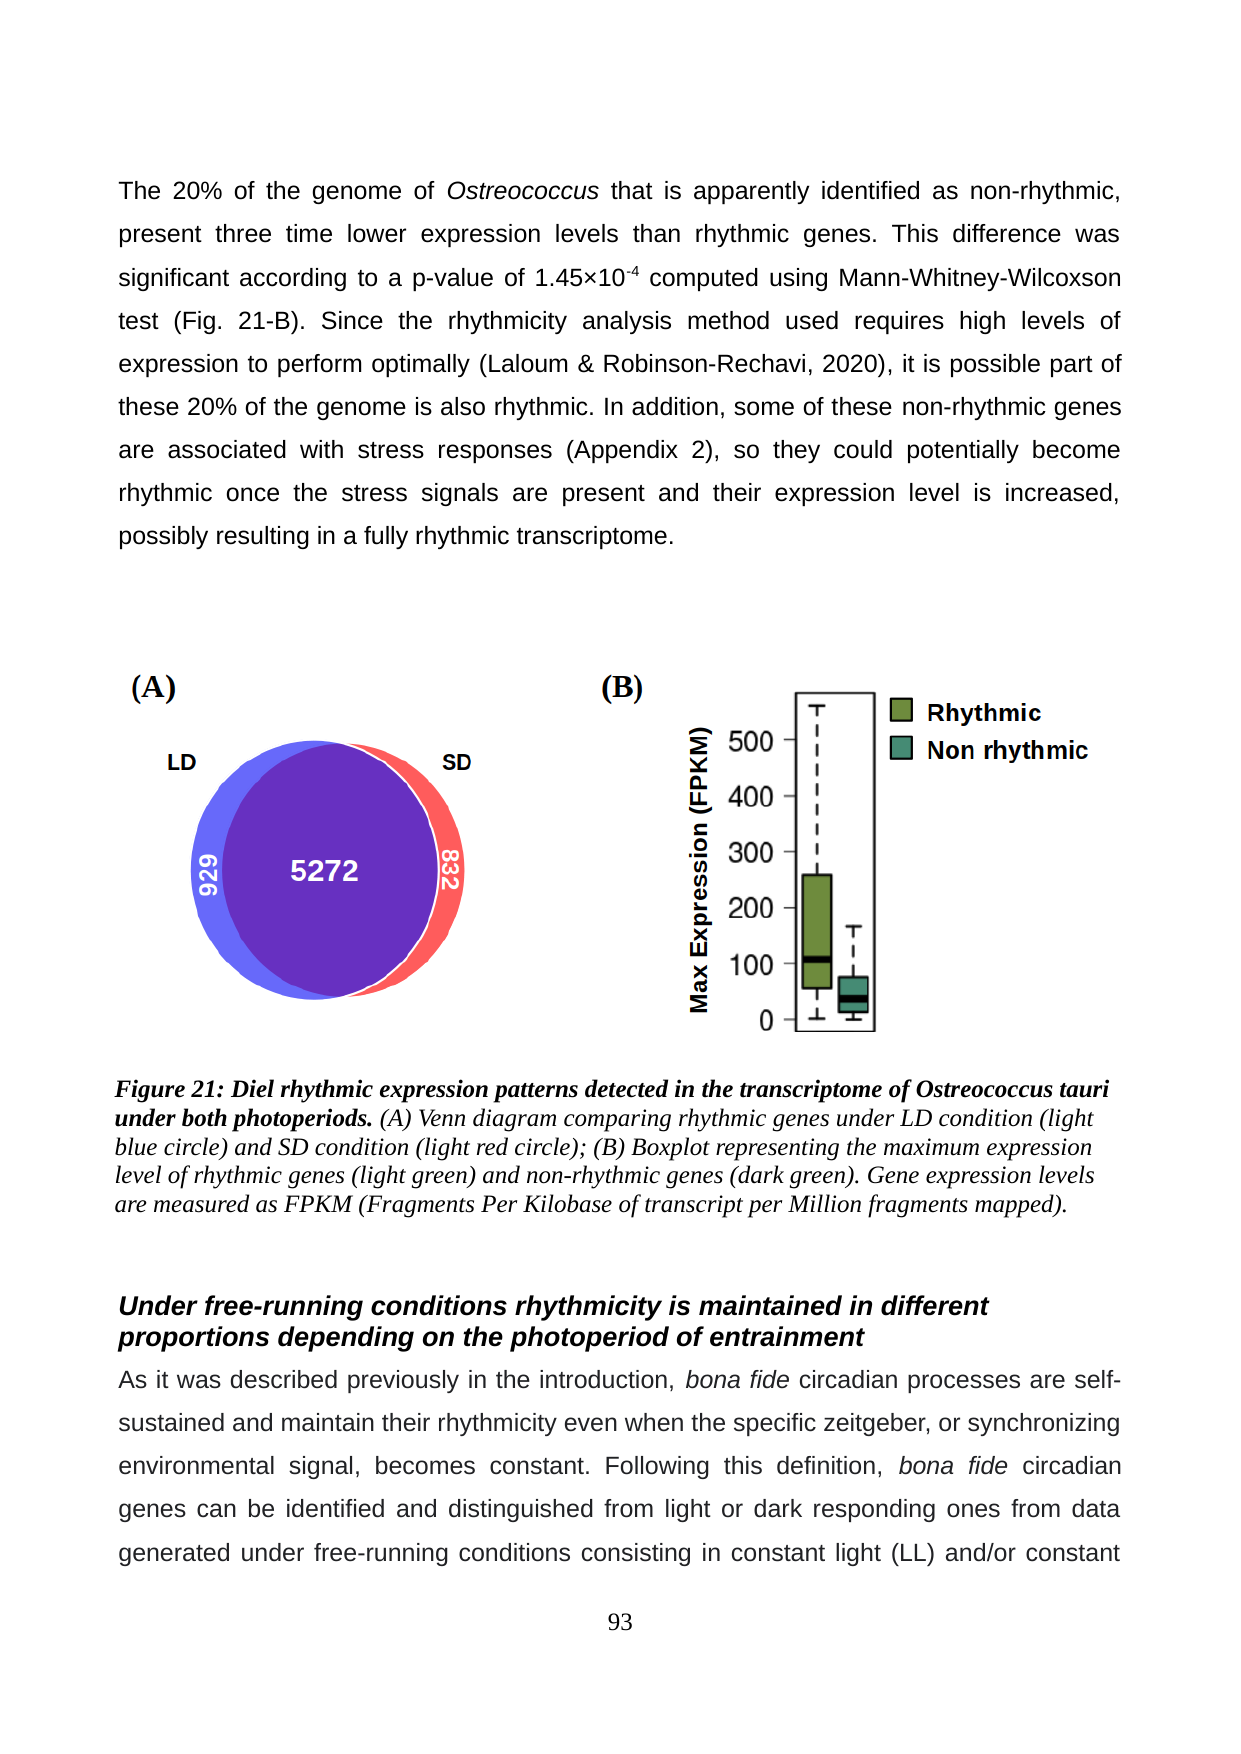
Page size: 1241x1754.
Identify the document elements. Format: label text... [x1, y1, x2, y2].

text Figure 21: Diel rhythmic expression patterns detected in the transcriptome of Ostreococcus tauri under both photoperiods. (A) Venn diagram comparing rhythmic genes under LD condition (light blue circle) and SD condition (light red circle); (B) Boxplot representing the maximum expression level of rhythmic genes (light green) and non-rhythmic genes (dark green). Gene expression levels are measured as FPKM (Fragments Per Kilobase of transcript per Million fragments mapped). [114, 1075, 1118, 1218]
picture [114, 649, 1119, 1075]
text As it was described previously in the introduction, bona fide circadian processes are self-sustained and maintain their rhythmicity even when the specific zeitgeber, or synchronizing environmental signal, becomes constant. Following this definition, bona fide circadian genes can be identified and distinguished from light or dark responding ones from data generated under free-running conditions consisting in constant light (LL) and/or constant [118, 1365, 1122, 1566]
text The 20% of the genome of Ostreococcus that is apparently identified as non-rhythmic, present three time lower expression levels than rhythmic genes. This difference was significant according to a p-value of 1.45×10-4 computed using Mann-Whitney-Wilcoxson test (Fig. 21-B). Since the rhythmicity analysis method used requires high levels of expression to perform optimally (Laloum & Robinson-Rechavi, 2020)⁠, it is possible part of these 20% of the genome is also rhythmic. In addition, some of these non-rhythmic genes are associated with stress responses (Appendix 2), so they could potentially become rhythmic once the stress signals are present and their expression level is increased, possibly resulting in a fully rhythmic transcriptome. [118, 176, 1122, 550]
subtitle Under free-running conditions rhythmicity is maintained in different proportions depending on the photoperiod of entrainment [118, 1290, 1122, 1353]
